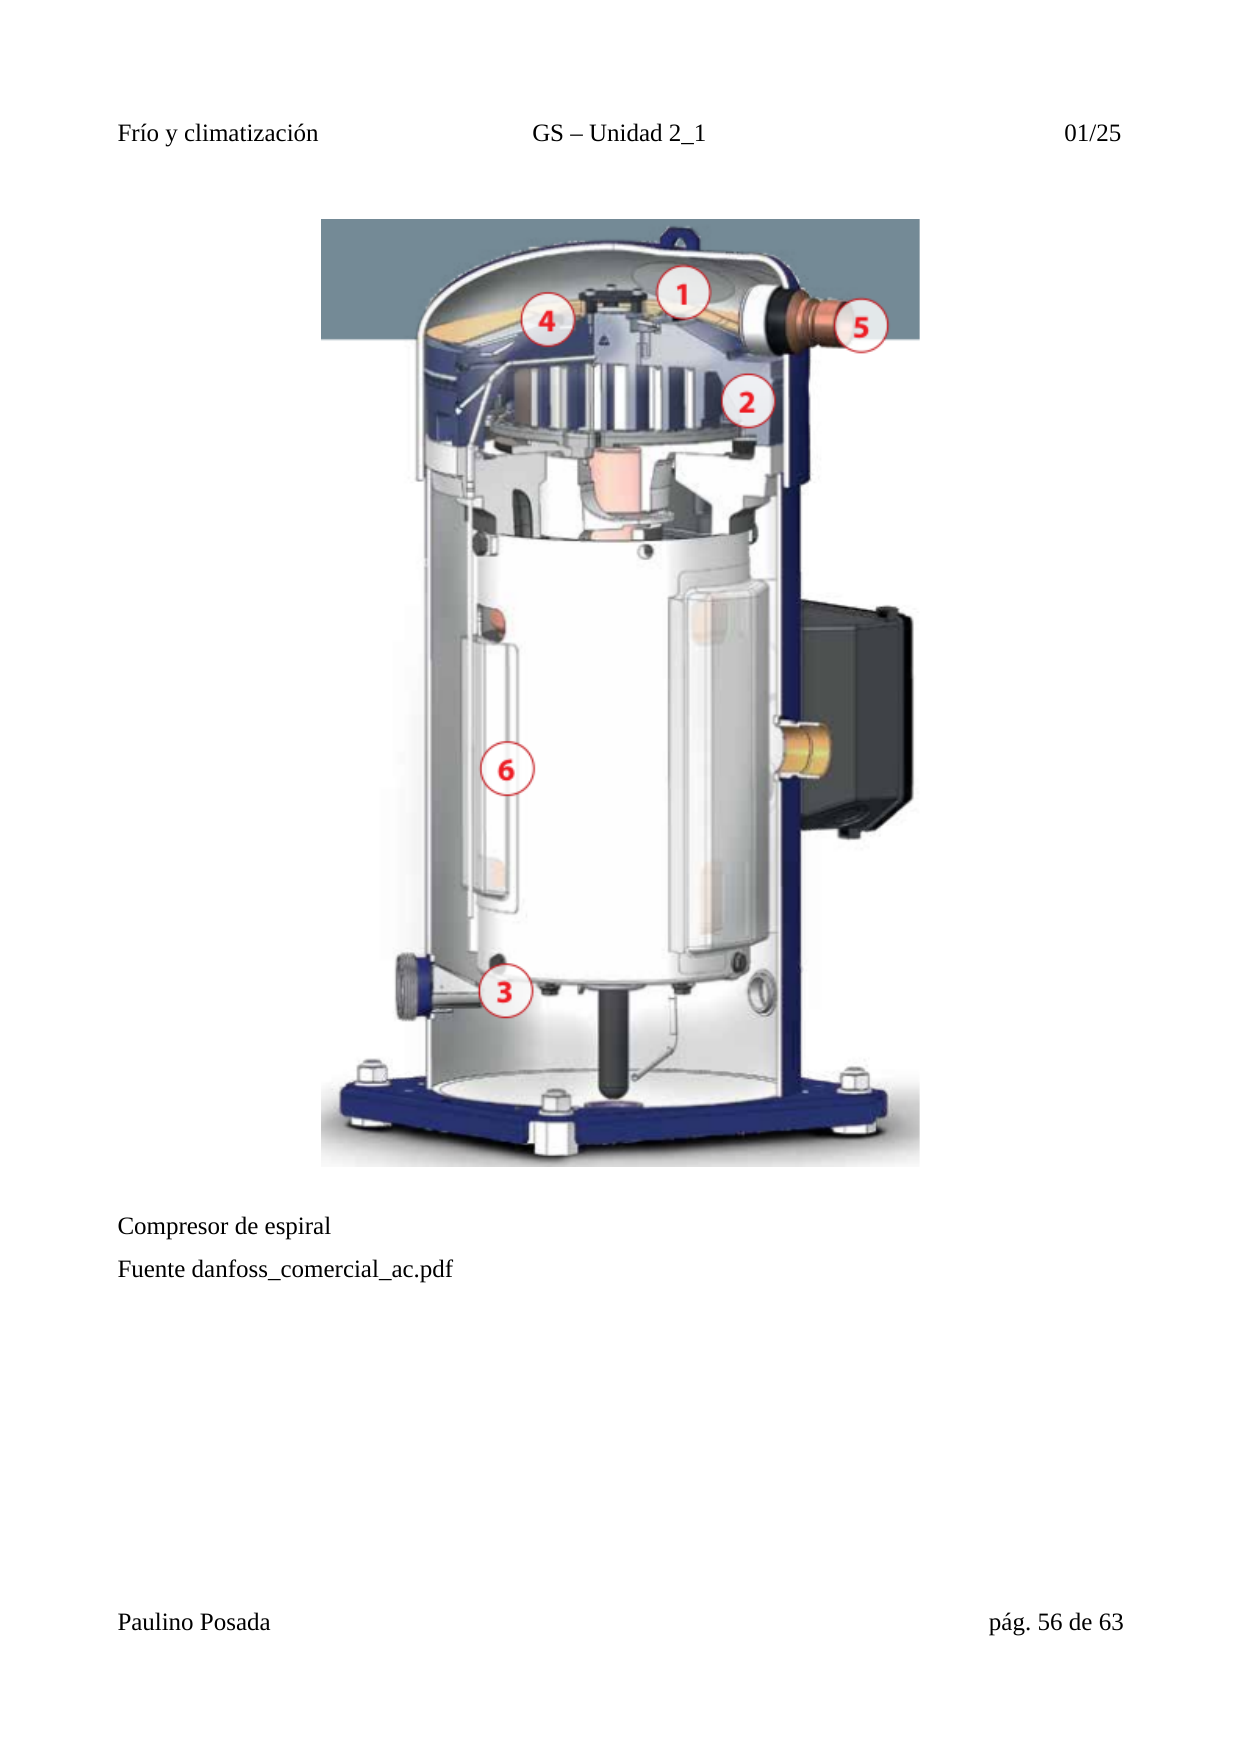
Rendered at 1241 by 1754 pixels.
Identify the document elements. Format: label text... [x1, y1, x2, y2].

text Fuente danfoss_comercial_ac.pdf [117, 1254, 1123, 1283]
picture [321, 219, 920, 1167]
text Compresor de espiral [117, 1211, 1123, 1240]
